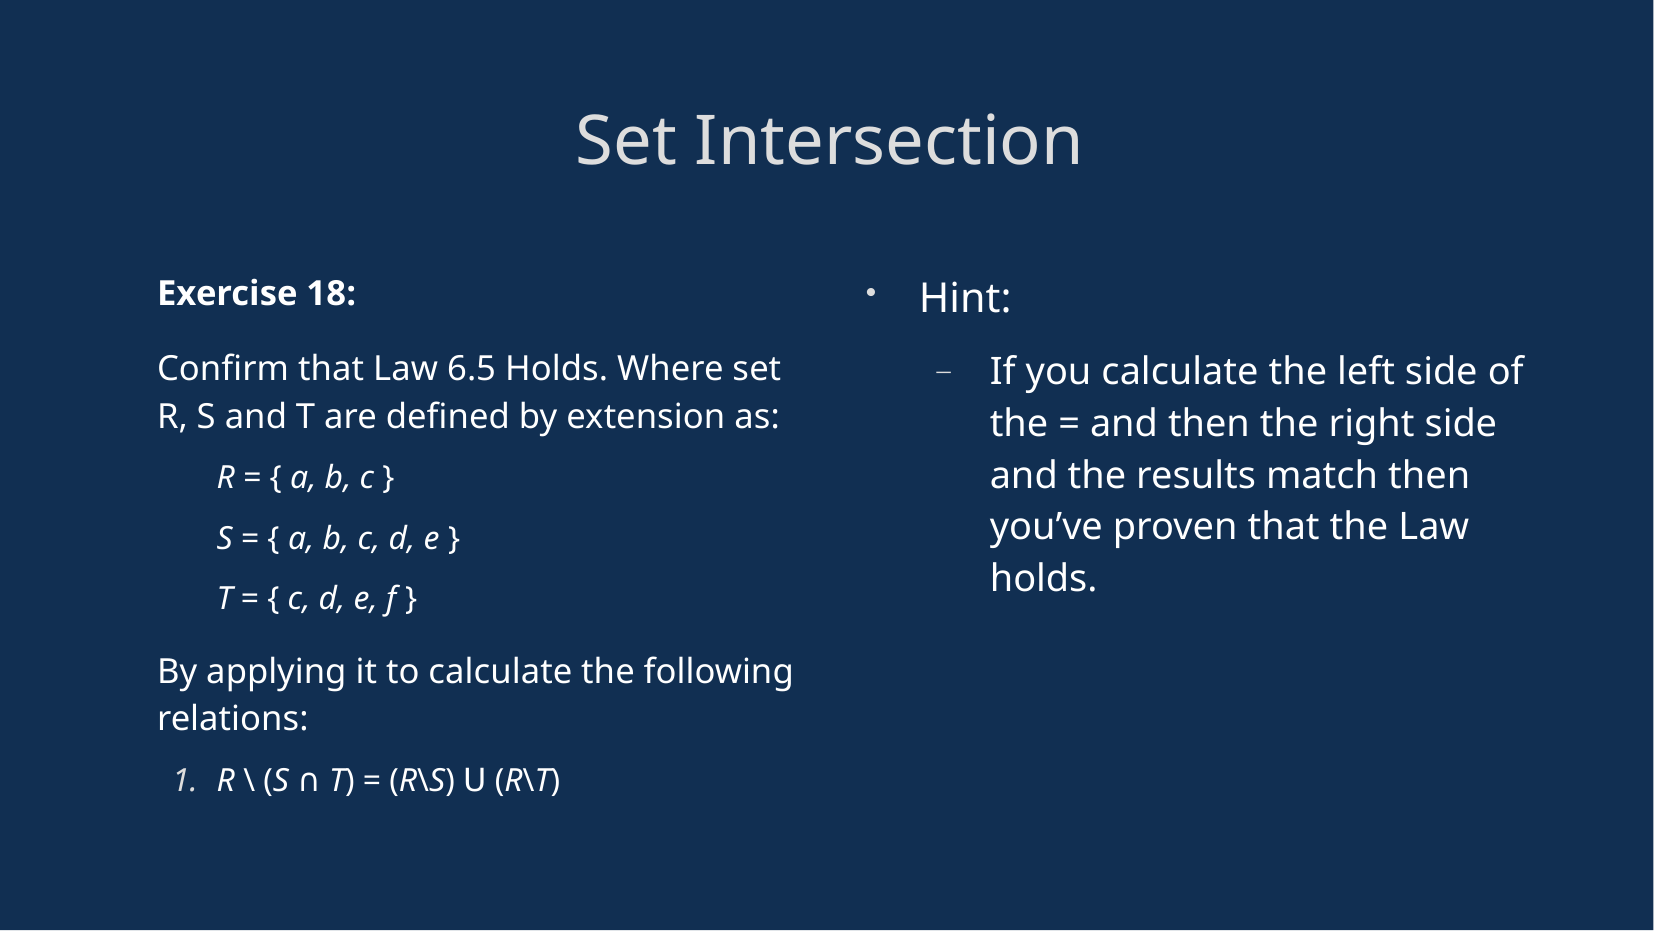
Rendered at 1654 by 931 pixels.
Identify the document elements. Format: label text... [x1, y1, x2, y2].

title Set Intersection [97, 56, 1563, 220]
list Hint: If you calculate the left side of the = and then the right side and the results match then you’ve proven that the Law holds. [848, 268, 1563, 806]
list Exercise 18: Confirm that Law 6.5 Holds. Where set R, S and T are defined by extension as: R = { a, b, c } S = { a, b, c, d, e } T = { c, d, e, f } By applying it to calculate the following relations: R \ (S ∩ T) = (R\S) 𝖴 (R\T) [97, 268, 813, 806]
